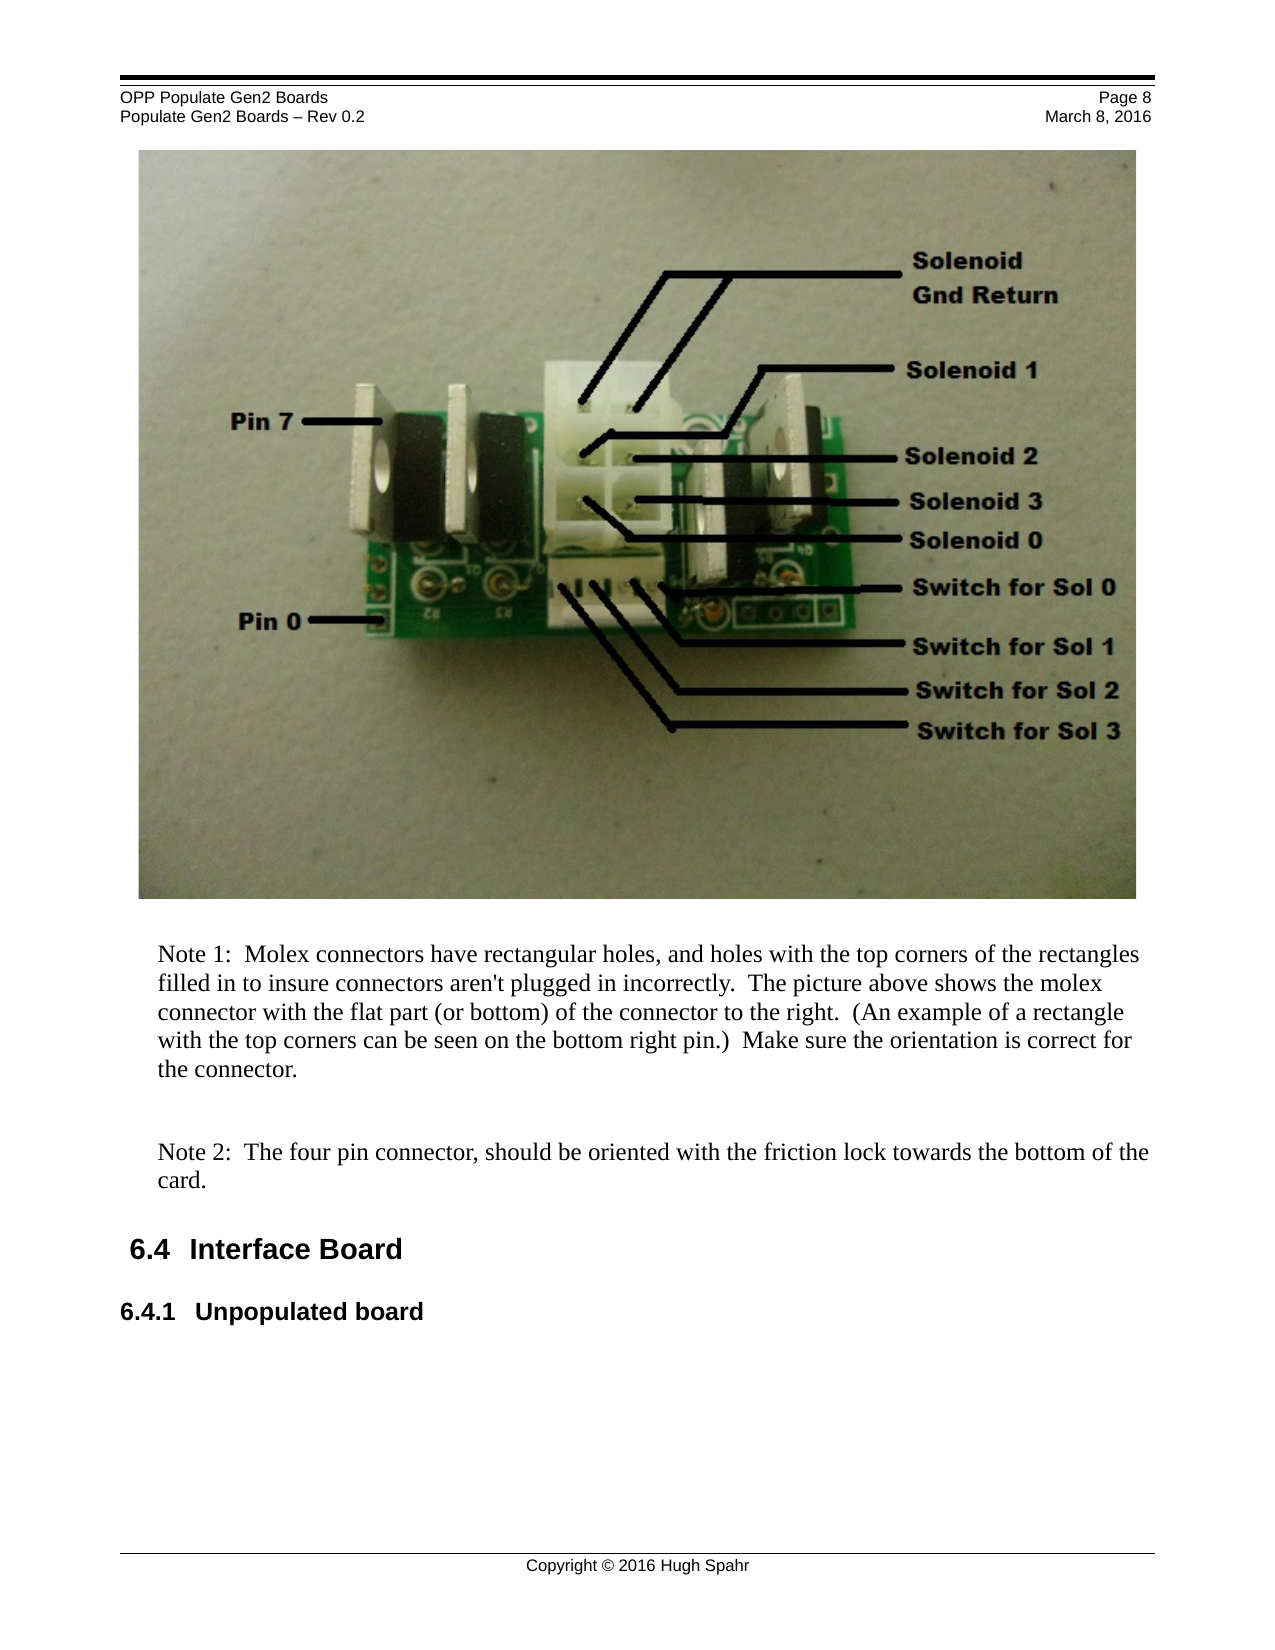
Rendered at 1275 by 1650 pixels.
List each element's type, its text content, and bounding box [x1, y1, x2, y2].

text Note 1: Molex connectors have rectangular holes, and holes with the top corners of the rectangles filled in to insure connectors aren't plugged in incorrectly. The picture above shows the molex connector with the flat part (or bottom) of the connector to the right. (An example of a rectangle with the top corners can be seen on the bottom right pin.) Make sure the orientation is correct for the connector. [157, 939, 1155, 1083]
subtitle Interface Board [129, 1232, 1155, 1265]
text Note 2: The four pin connector, should be oriented with the friction lock towards the bottom of the card. [157, 1137, 1155, 1194]
picture [138, 150, 1137, 899]
subtitle Unpopulated board [120, 1297, 1155, 1325]
